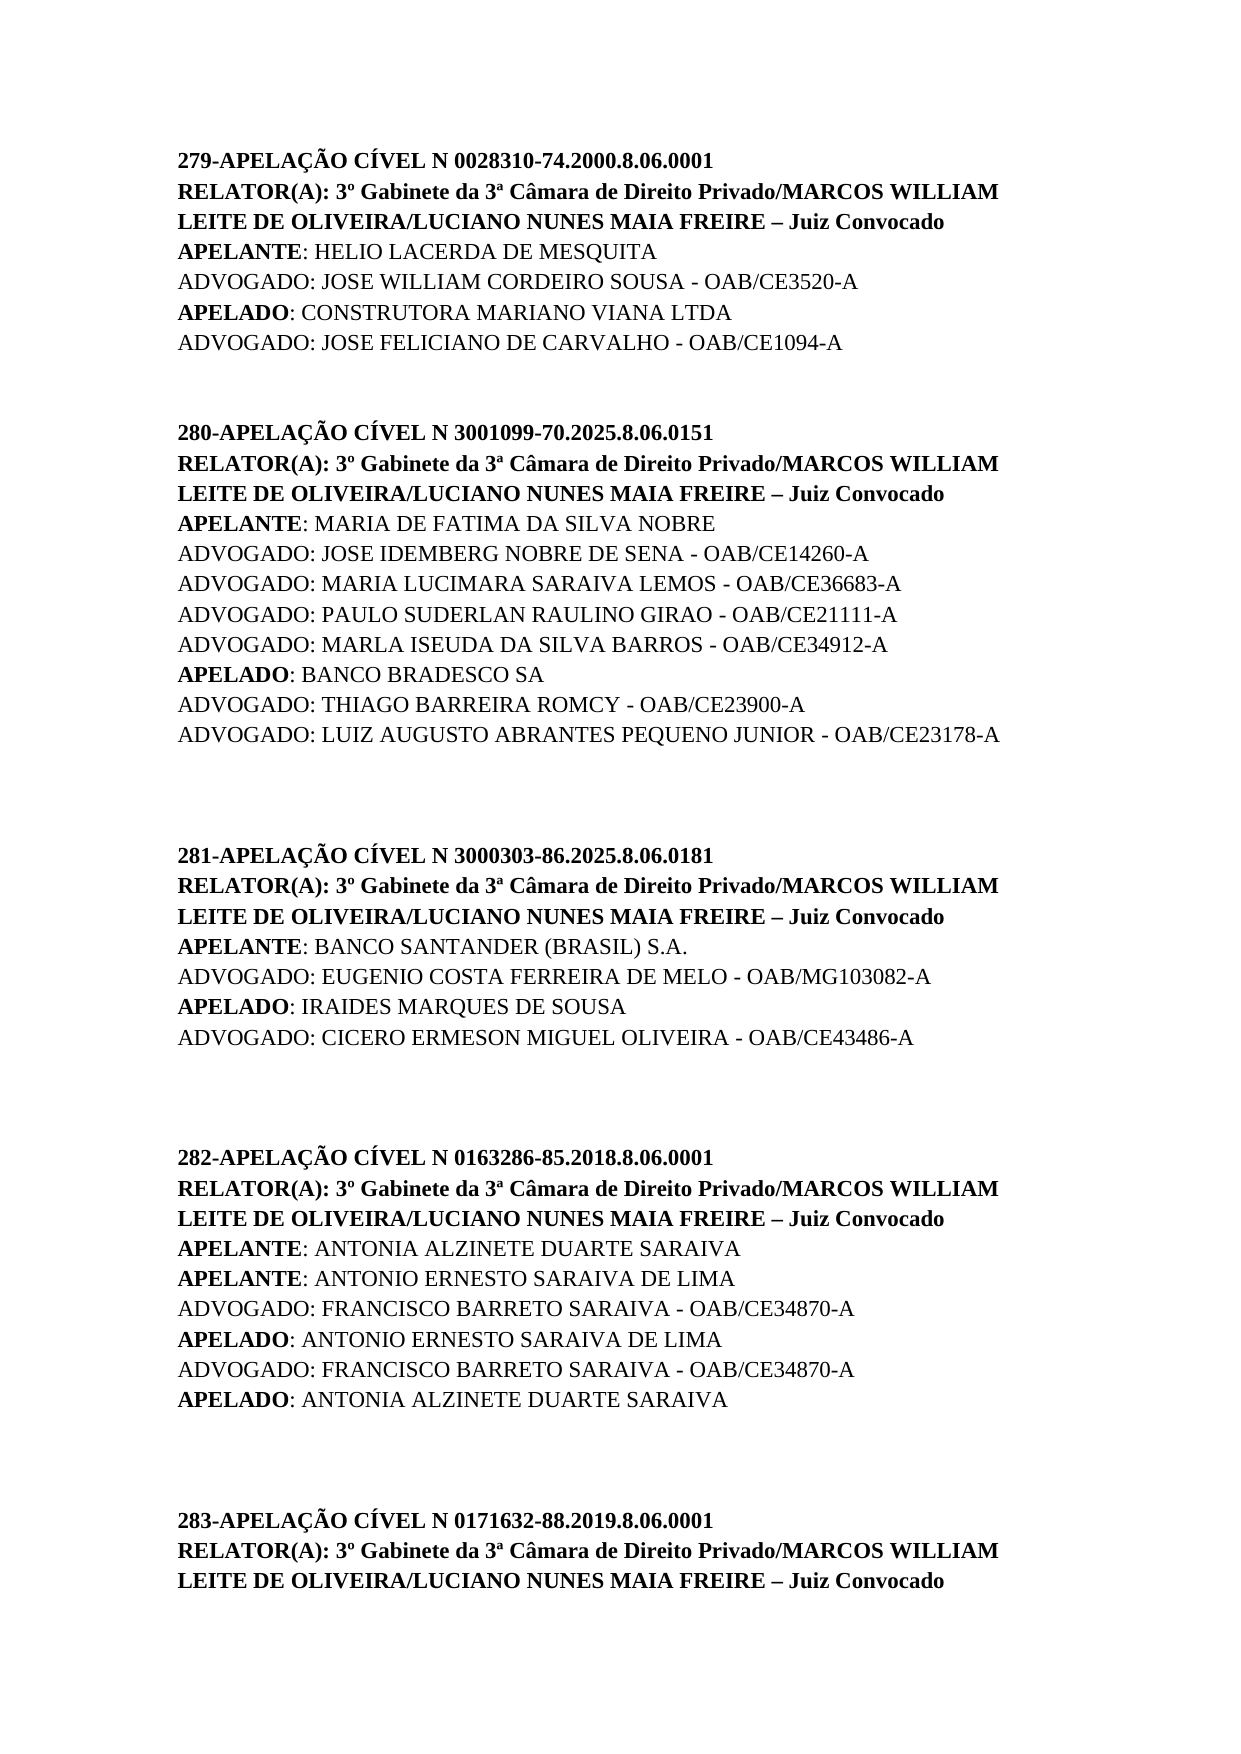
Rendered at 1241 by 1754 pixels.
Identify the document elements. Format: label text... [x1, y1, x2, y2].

text 279-APELAÇÃO CÍVEL N 0028310-74.2000.8.06.0001 RELATOR(A): 3º Gabinete da 3ª Câmara de Direito Privado/MARCOS WILLIAM LEITE DE OLIVEIRA/LUCIANO NUNES MAIA FREIRE – Juiz Convocado APELANTE: HELIO LACERDA DE MESQUITA ADVOGADO: JOSE WILLIAM CORDEIRO SOUSA - OAB/CE3520-A APELADO: CONSTRUTORA MARIANO VIANA LTDA ADVOGADO: JOSE FELICIANO DE CARVALHO - OAB/CE1094-A 280-APELAÇÃO CÍVEL N 3001099-70.2025.8.06.0151 RELATOR(A): 3º Gabinete da 3ª Câmara de Direito Privado/MARCOS WILLIAM LEITE DE OLIVEIRA/LUCIANO NUNES MAIA FREIRE – Juiz Convocado APELANTE: MARIA DE FATIMA DA SILVA NOBRE ADVOGADO: JOSE IDEMBERG NOBRE DE SENA - OAB/CE14260-A ADVOGADO: MARIA LUCIMARA SARAIVA LEMOS - OAB/CE36683-A ADVOGADO: PAULO SUDERLAN RAULINO GIRAO - OAB/CE21111-A ADVOGADO: MARLA ISEUDA DA SILVA BARROS - OAB/CE34912-A APELADO: BANCO BRADESCO SA ADVOGADO: THIAGO BARREIRA ROMCY - OAB/CE23900-A ADVOGADO: LUIZ AUGUSTO ABRANTES PEQUENO JUNIOR - OAB/CE23178-A 281-APELAÇÃO CÍVEL N 3000303-86.2025.8.06.0181 RELATOR(A): 3º Gabinete da 3ª Câmara de Direito Privado/MARCOS WILLIAM LEITE DE OLIVEIRA/LUCIANO NUNES MAIA FREIRE – Juiz Convocado APELANTE: BANCO SANTANDER (BRASIL) S.A. ADVOGADO: EUGENIO COSTA FERREIRA DE MELO - OAB/MG103082-A APELADO: IRAIDES MARQUES DE SOUSA ADVOGADO: CICERO ERMESON MIGUEL OLIVEIRA - OAB/CE43486-A 282-APELAÇÃO CÍVEL N 0163286-85.2018.8.06.0001 RELATOR(A): 3º Gabinete da 3ª Câmara de Direito Privado/MARCOS WILLIAM LEITE DE OLIVEIRA/LUCIANO NUNES MAIA FREIRE – Juiz Convocado APELANTE: ANTONIA ALZINETE DUARTE SARAIVA APELANTE: ANTONIO ERNESTO SARAIVA DE LIMA ADVOGADO: FRANCISCO BARRETO SARAIVA - OAB/CE34870-A APELADO: ANTONIO ERNESTO SARAIVA DE LIMA ADVOGADO: FRANCISCO BARRETO SARAIVA - OAB/CE34870-A APELADO: ANTONIA ALZINETE DUARTE SARAIVA 283-APELAÇÃO CÍVEL N 0171632-88.2019.8.06.0001 RELATOR(A): 3º Gabinete da 3ª Câmara de Direito Privado/MARCOS WILLIAM LEITE DE OLIVEIRA/LUCIANO NUNES MAIA FREIRE – Juiz Convocado [177, 148, 1063, 1594]
